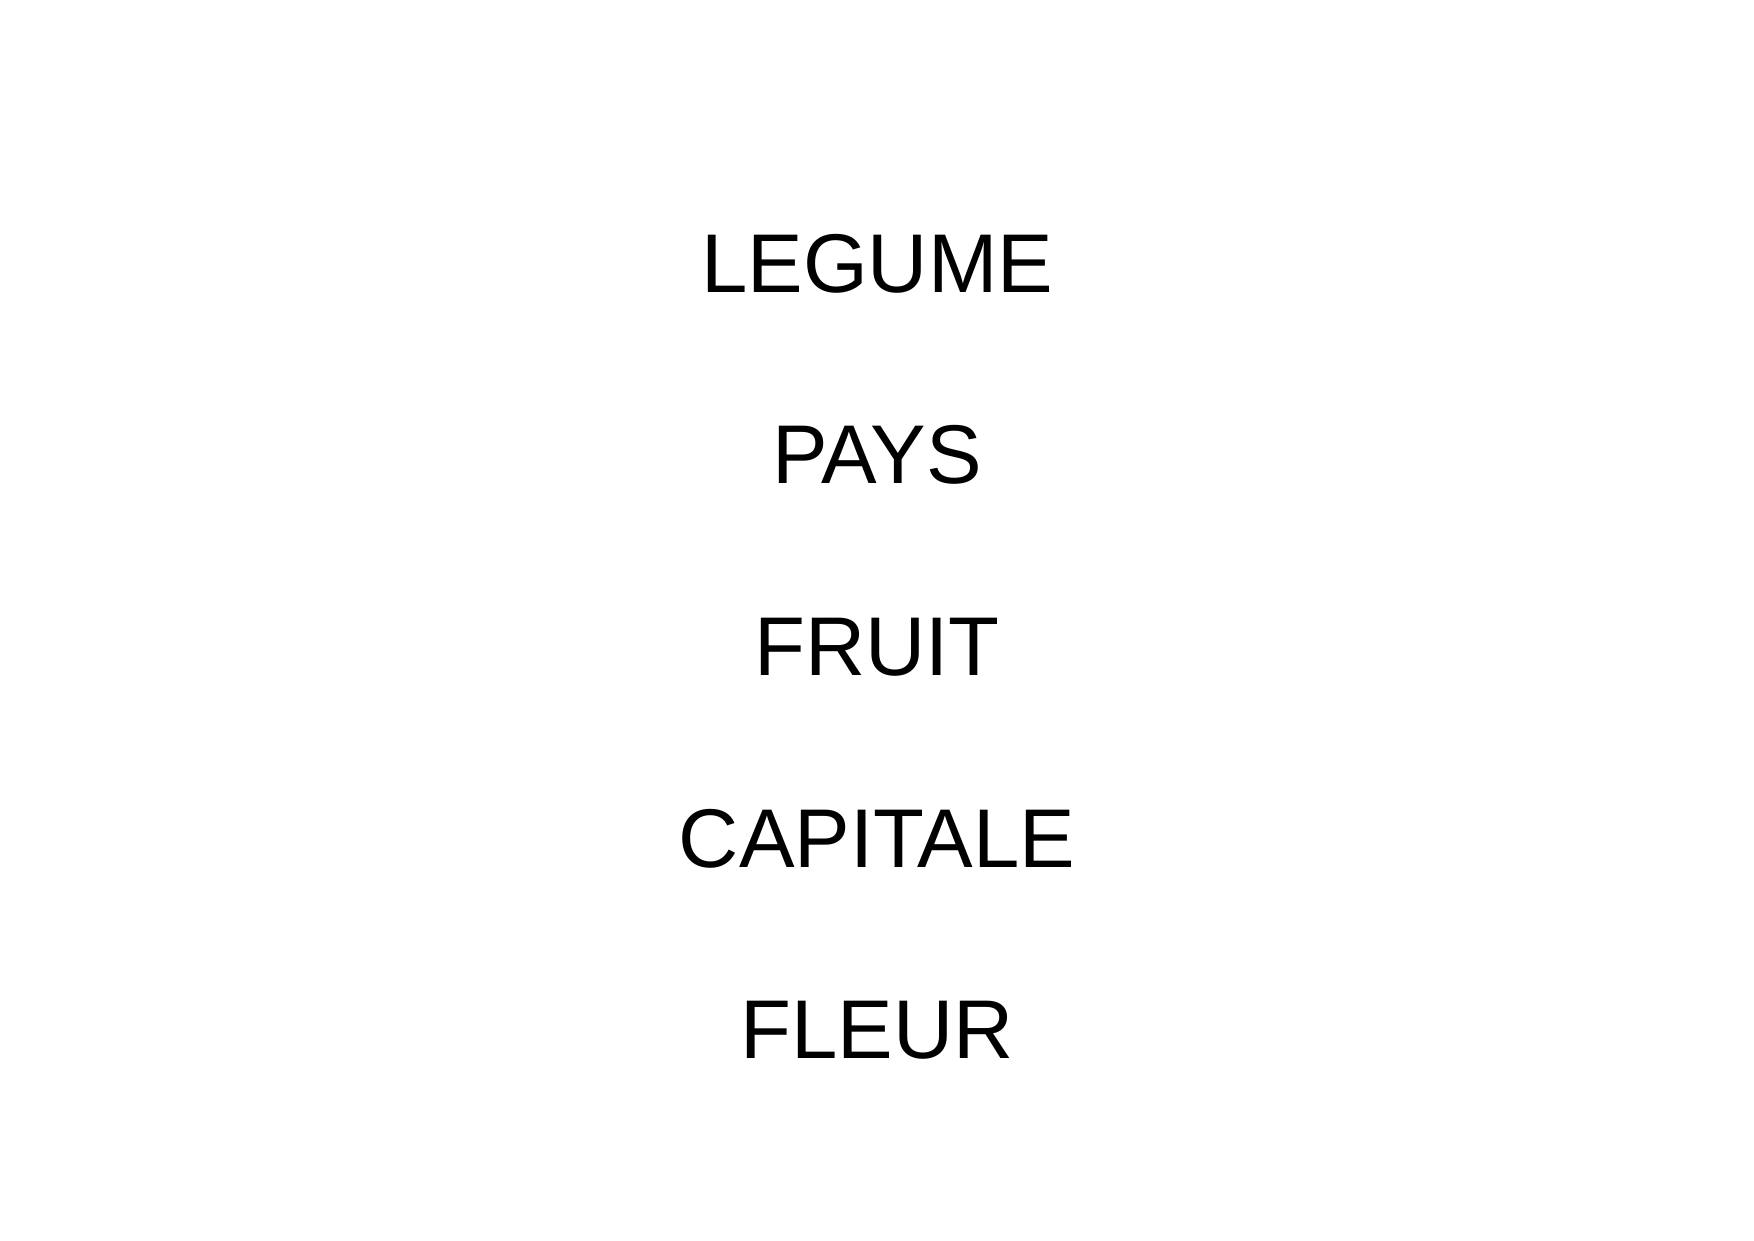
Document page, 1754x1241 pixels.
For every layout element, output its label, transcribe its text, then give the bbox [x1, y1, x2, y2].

text FLEUR [118, 981, 1636, 1076]
text PAYS [118, 406, 1636, 501]
text LEGUME [118, 214, 1636, 310]
text FRUIT [118, 597, 1636, 693]
text CAPITALE [118, 789, 1636, 885]
